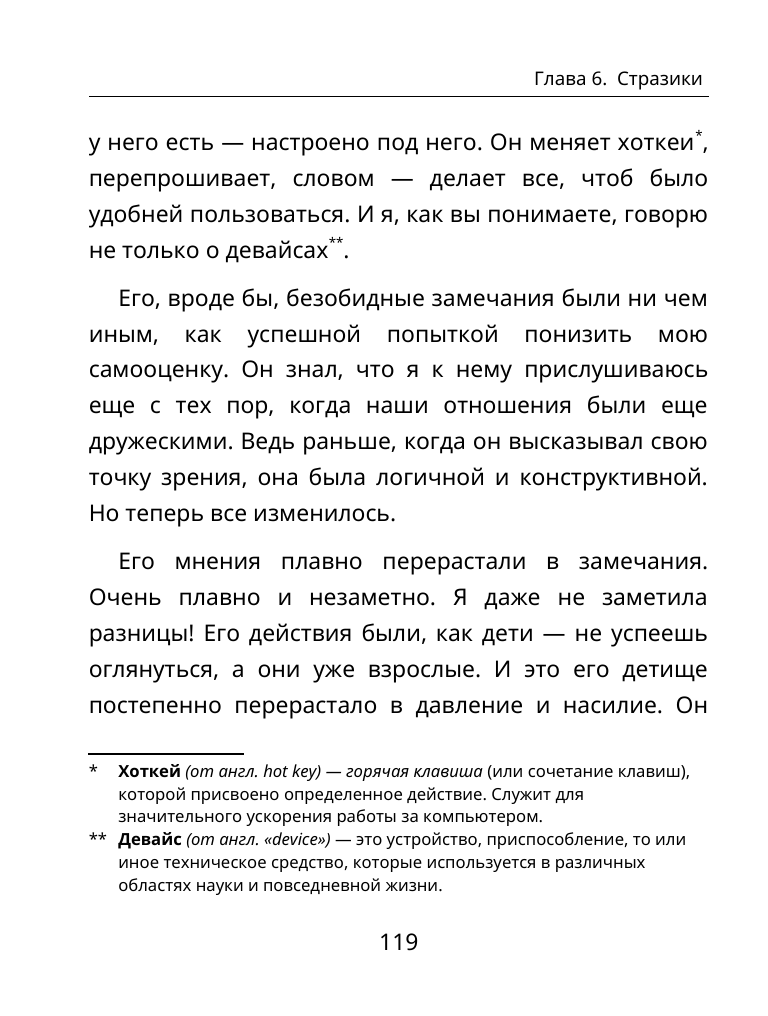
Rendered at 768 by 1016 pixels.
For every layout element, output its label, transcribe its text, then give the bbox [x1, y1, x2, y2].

text Его, вроде бы, безобидные замечания были ни чем иным, как успешной попыткой понизить мою самооценку. Он знал, что я к нему прислушиваюсь еще с тех пор, когда наши отношения были еще дружескими. Ведь раньше, когда он высказывал свою точку зрения, она была логичной и конструктивной. Но теперь все изменилось. [88, 282, 709, 528]
text Девайс (от англ. «device») — это устройство, приспособление, то или иное техническое средство, которые используется в различных областях науки и повседневной жизни. [88, 828, 709, 896]
text Хоткей (от англ. hot key) — горячая клавиша (или сочетание клавиш), которой присвоено определенное действие. Служит для значительного ускорения работы за компьютером. [88, 760, 709, 828]
text у него есть — настроено под него. Он меняет хоткеи, перепрошивает, словом — делает все, чтоб было удобней пользоваться. И я, как вы понимаете, говорю не только о девайсах. [88, 126, 709, 265]
text Его мнения плавно перерастали в замечания. Очень плавно и незаметно. Я даже не заметила разницы! Его действия были, как дети — не успеешь оглянуться, а они уже взрослые. И это его детище постепенно перерастало в давление и насилие. Он [88, 545, 709, 720]
